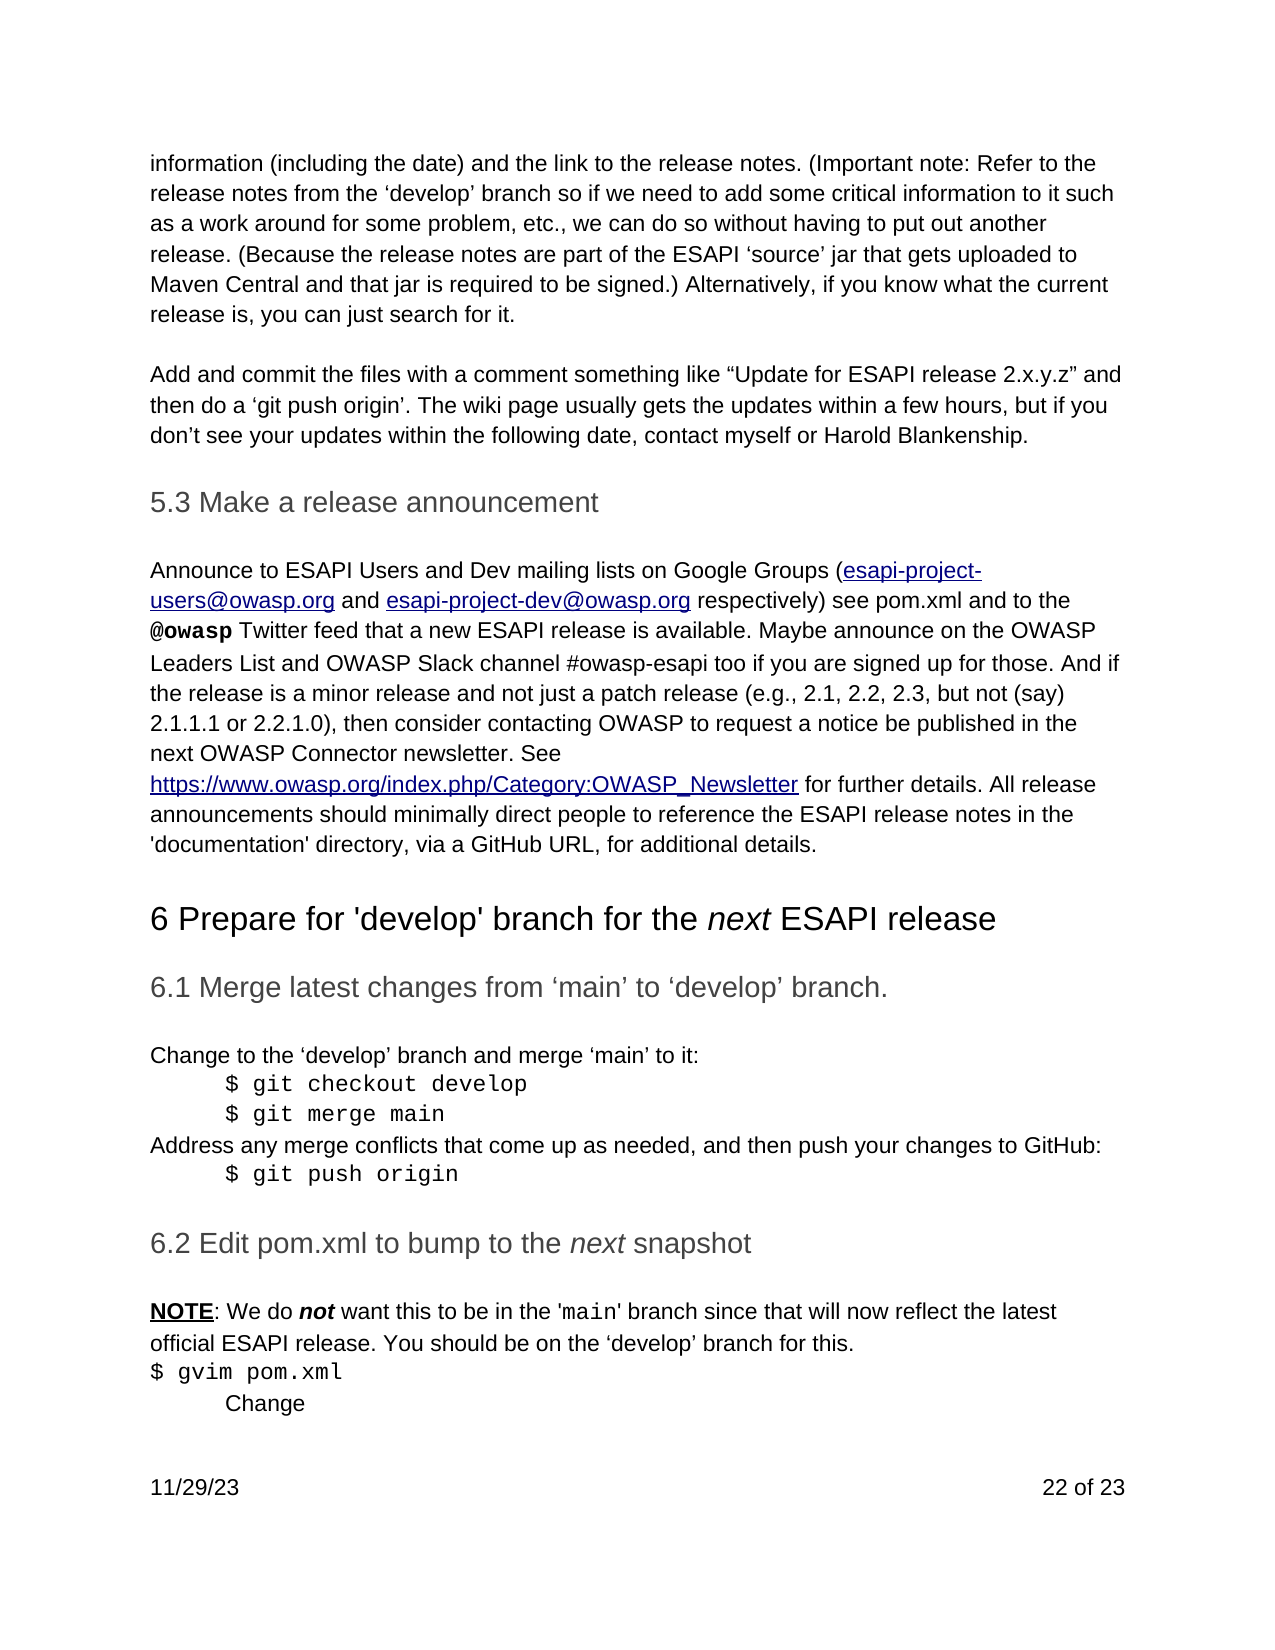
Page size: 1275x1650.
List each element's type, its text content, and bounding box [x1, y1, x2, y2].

text $ git merge main [225, 1102, 1125, 1128]
text Add and commit the files with a comment something like “Update for ESAPI release 2.x.y.z” and then do a ‘git push origin’. The wiki page usually gets the updates within a few hours, but if you don’t see your updates within the following date, contact myself or Harold Blankenship. [150, 361, 1125, 448]
text Change to the ‘develop’ branch and merge ‘main’ to it: [150, 1042, 1125, 1069]
text $ git checkout develop [225, 1073, 1125, 1099]
subtitle Make a release announcement [150, 485, 1125, 519]
text Announce to ESAPI Users and Dev mailing lists on Google Groups (esapi-project-users@owasp.org and esapi-project-dev@owasp.org respectively) see pom.xml and to the @owasp Twitter feed that a new ESAPI release is available. Maybe announce on the OWASP Leaders List and OWASP Slack channel #owasp-esapi too if you are signed up for those. And if the release is a minor release and not just a patch release (e.g., 2.1, 2.2, 2.3, but not (say) 2.1.1.1 or 2.2.1.0), then consider contacting OWASP to request a notice be published in the next OWASP Connector newsletter. See https://www.owasp.org/index.php/Category:OWASP_Newsletter for further details. All release announcements should minimally direct people to reference the ESAPI release notes in the 'documentation' directory, via a GitHub URL, for additional details. [150, 557, 1125, 857]
text information (including the date) and the link to the release notes. (Important note: Refer to the release notes from the ‘develop’ branch so if we need to add some critical information to it such as a work around for some problem, etc., we can do so without having to put out another release. (Because the release notes are part of the ESAPI ‘source’ jar that gets uploaded to Maven Central and that jar is required to be signed.) Alternatively, if you know what the current release is, you can just search for it. [150, 150, 1125, 327]
text Change [225, 1390, 1125, 1416]
text Address any merge conflicts that come up as needed, and then push your changes to GitHub: [150, 1132, 1125, 1159]
text $ git push origin [225, 1162, 1125, 1188]
text NOTE: We do not want this to be in the 'main' branch since that will now reflect the latest official ESAPI release. You should be on the ‘develop’ branch for this. [150, 1298, 1125, 1356]
subtitle Merge latest changes from ‘main’ to ‘develop’ branch. [150, 970, 1125, 1004]
text $ gvim pom.xml [150, 1360, 1125, 1386]
subtitle Edit pom.xml to bump to the next snapshot [150, 1226, 1125, 1259]
subtitle Prepare for 'develop' branch for the next ESAPI release [150, 899, 1125, 937]
